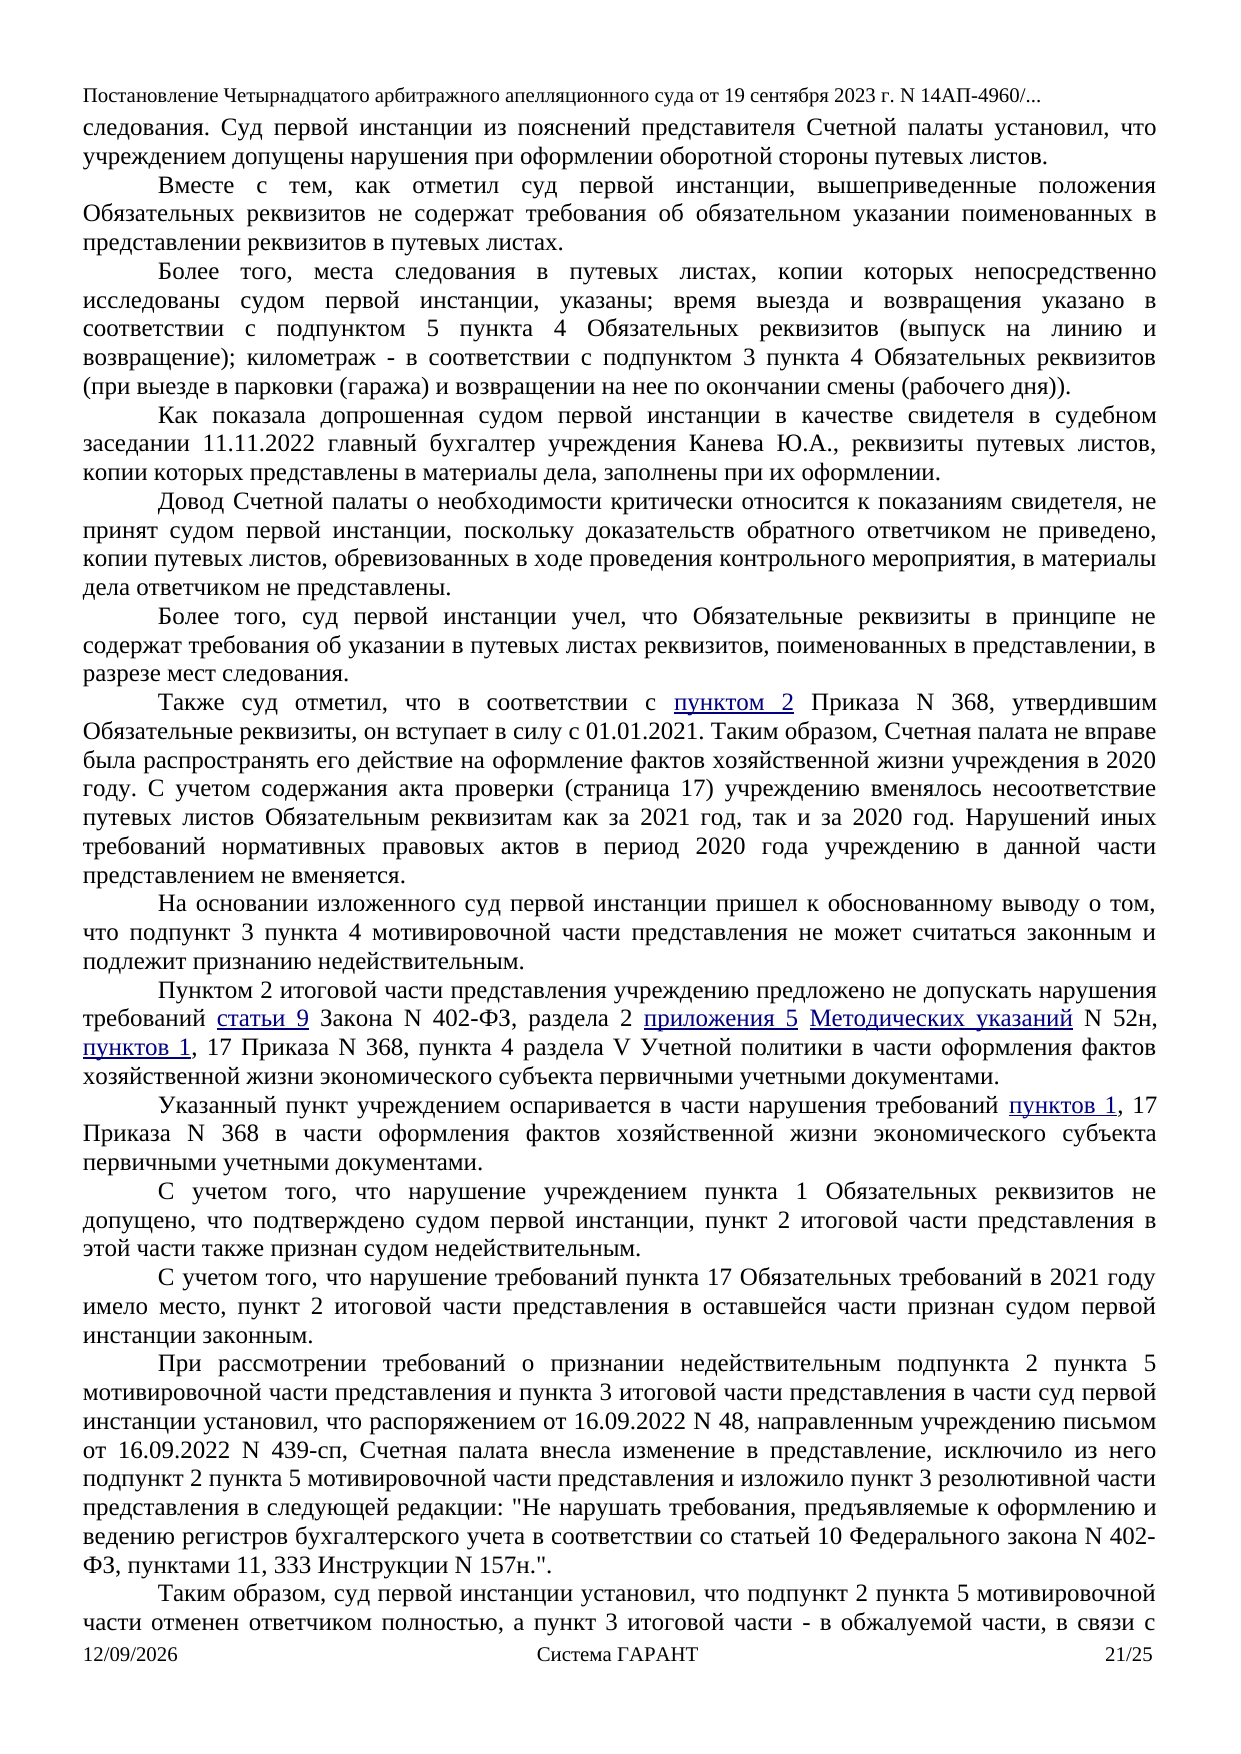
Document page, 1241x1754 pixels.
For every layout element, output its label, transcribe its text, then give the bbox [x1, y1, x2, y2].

text Таким образом, суд первой инстанции установил, что подпункт 2 пункта 5 мотивировочной части отменен ответчиком полностью, а пункт 3 итоговой части - в обжалуемой части, в связи с [83, 1578, 1157, 1636]
text Как показала допрошенная судом первой инстанции в качестве свидетеля в судебном заседании 11.11.2022 главный бухгалтер учреждения Канева Ю.А., реквизиты путевых листов, копии которых представлены в материалы дела, заполнены при их оформлении. [83, 400, 1157, 486]
text С учетом того, что нарушение требований пункта 17 Обязательных требований в 2021 году имело место, пункт 2 итоговой части представления в оставшейся части признан судом первой инстанции законным. [83, 1262, 1157, 1348]
text С учетом того, что нарушение учреждением пункта 1 Обязательных реквизитов не допущено, что подтверждено судом первой инстанции, пункт 2 итоговой части представления в этой части также признан судом недействительным. [83, 1176, 1157, 1262]
text Также суд отметил, что в соответствии с пунктом 2 Приказа N 368, утвердившим Обязательные реквизиты, он вступает в силу с 01.01.2021. Таким образом, Счетная палата не вправе была распространять его действие на оформление фактов хозяйственной жизни учреждения в 2020 году. С учетом содержания акта проверки (страница 17) учреждению вменялось несоответствие путевых листов Обязательным реквизитам как за 2021 год, так и за 2020 год. Нарушений иных требований нормативных правовых актов в период 2020 года учреждению в данной части представлением не вменяется. [83, 687, 1157, 888]
text Указанный пункт учреждением оспаривается в части нарушения требований пунктов 1, 17 Приказа N 368 в части оформления фактов хозяйственной жизни экономического субъекта первичными учетными документами. [83, 1090, 1157, 1176]
text Более того, места следования в путевых листах, копии которых непосредственно исследованы судом первой инстанции, указаны; время выезда и возвращения указано в соответствии с подпунктом 5 пункта 4 Обязательных реквизитов (выпуск на линию и возвращение); километраж - в соответствии с подпунктом 3 пункта 4 Обязательных реквизитов (при выезде в парковки (гаража) и возвращении на нее по окончании смены (рабочего дня)). [83, 256, 1157, 400]
text Довод Счетной палаты о необходимости критически относится к показаниям свидетеля, не принят судом первой инстанции, поскольку доказательств обратного ответчиком не приведено, копии путевых листов, обревизованных в ходе проведения контрольного мероприятия, в материалы дела ответчиком не представлены. [83, 486, 1157, 601]
text следования. Суд первой инстанции из пояснений представителя Счетной палаты установил, что учреждением допущены нарушения при оформлении оборотной стороны путевых листов. [83, 112, 1157, 170]
text Вместе с тем, как отметил суд первой инстанции, вышеприведенные положения Обязательных реквизитов не содержат требования об обязательном указании поименованных в представлении реквизитов в путевых листах. [83, 170, 1157, 256]
text Пунктом 2 итоговой части представления учреждению предложено не допускать нарушения требований статьи 9 Закона N 402-ФЗ, раздела 2 приложения 5 Методических указаний N 52н, пунктов 1, 17 Приказа N 368, пункта 4 раздела V Учетной политики в части оформления фактов хозяйственной жизни экономического субъекта первичными учетными документами. [83, 975, 1157, 1090]
text При рассмотрении требований о признании недействительным подпункта 2 пункта 5 мотивировочной части представления и пункта 3 итоговой части представления в части суд первой инстанции установил, что распоряжением от 16.09.2022 N 48, направленным учреждению письмом от 16.09.2022 N 439-сп, Счетная палата внесла изменение в представление, исключило из него подпункт 2 пункта 5 мотивировочной части представления и изложило пункт 3 резолютивной части представления в следующей редакции: "Не нарушать требования, предъявляемые к оформлению и ведению регистров бухгалтерского учета в соответствии со статьей 10 Федерального закона N 402-ФЗ, пунктами 11, 333 Инструкции N 157н.". [83, 1348, 1157, 1578]
text На основании изложенного суд первой инстанции пришел к обоснованному выводу о том, что подпункт 3 пункта 4 мотивировочной части представления не может считаться законным и подлежит признанию недействительным. [83, 888, 1157, 975]
text Более того, суд первой инстанции учел, что Обязательные реквизиты в принципе не содержат требования об указании в путевых листах реквизитов, поименованных в представлении, в разрезе мест следования. [83, 601, 1157, 687]
